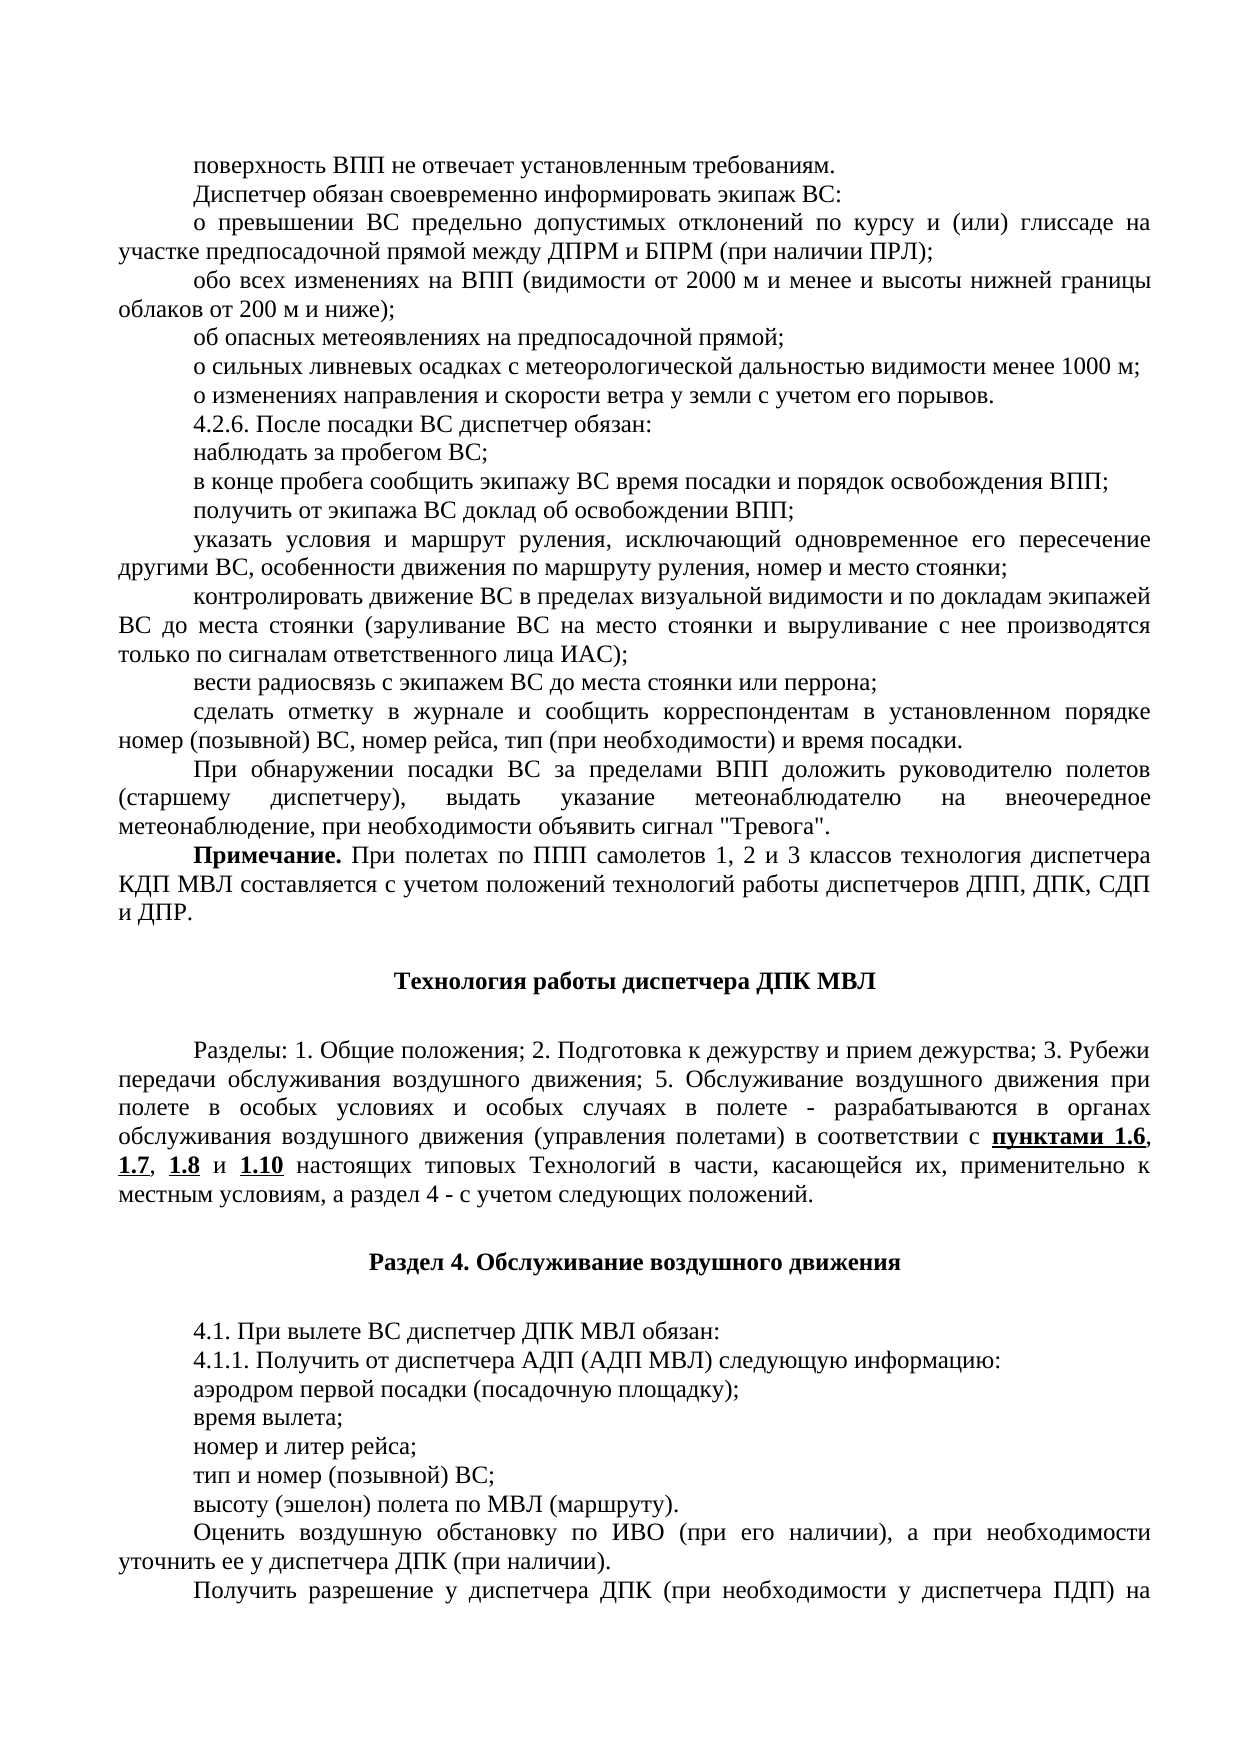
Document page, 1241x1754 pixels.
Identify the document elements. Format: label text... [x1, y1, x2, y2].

text тип и номер (позывной) ВС; [118, 1460, 1152, 1489]
text Оценить воздушную обстановку по ИВО (при его наличии), а при необходимости уточнить ее у диспетчера ДПК (при наличии). [118, 1517, 1152, 1575]
text контролировать движение ВС в пределах визуальной видимости и по докладам экипажей ВС до места стоянки (заруливание ВС на место стоянки и выруливание с нее производятся только по сигналам ответственного лица ИАС); [118, 581, 1152, 667]
text Разделы: 1. Общие положения; 2. Подготовка к дежурству и прием дежурства; 3. Рубежи передачи обслуживания воздушного движения; 5. Обслуживание воздушного движения при полете в особых условиях и особых случаях в полете - разрабатываются в органах обслуживания воздушного движения (управления полетами) в соответствии с пунктами 1.6, 1.7, 1.8 и 1.10 настоящих типовых Технологий в части, касающейся их, применительно к местным условиям, а раздел 4 - с учетом следующих положений. [118, 1035, 1152, 1207]
text обо всех изменениях на ВПП (видимости от 2000 м и менее и высоты нижней границы облаков от 200 м и ниже); [118, 265, 1152, 322]
text При обнаружении посадки ВС за пределами ВПП доложить руководителю полетов (старшему диспетчеру), выдать указание метеонаблюдателю на внеочередное метеонаблюдение, при необходимости объявить сигнал "Тревога". [118, 754, 1152, 840]
text аэродром первой посадки (посадочную площадку); [118, 1374, 1152, 1402]
text получить от экипажа ВС доклад об освобождении ВПП; [118, 495, 1152, 524]
text Получить разрешение у диспетчера ДПК (при необходимости у диспетчера ПДП) на [118, 1575, 1152, 1604]
text в конце пробега сообщить экипажу ВС время посадки и порядок освобождения ВПП; [118, 466, 1152, 495]
text сделать отметку в журнале и сообщить корреспондентам в установленном порядке номер (позывной) ВС, номер рейса, тип (при необходимости) и время посадки. [118, 696, 1152, 754]
text Примечание. При полетах по ППП самолетов 1, 2 и 3 классов технология диспетчера КДП МВЛ составляется с учетом положений технологий работы диспетчеров ДПП, ДПК, СДП и ДПР. [118, 840, 1152, 926]
subtitle Раздел 4. Обслуживание воздушного движения [118, 1247, 1152, 1276]
text высоту (эшелон) полета по МВЛ (маршруту). [118, 1489, 1152, 1517]
text указать условия и маршрут руления, исключающий одновременное его пересечение другими ВС, особенности движения по маршруту руления, номер и место стоянки; [118, 524, 1152, 581]
text 4.1.1. Получить от диспетчера АДП (АДП МВЛ) следующую информацию: [118, 1345, 1152, 1374]
text время вылета; [118, 1402, 1152, 1431]
text поверхность ВПП не отвечает установленным требованиям. [118, 150, 1152, 179]
text 4.1. При вылете ВС диспетчер ДПК МВЛ обязан: [118, 1316, 1152, 1345]
text о изменениях направления и скорости ветра у земли с учетом его порывов. [118, 380, 1152, 409]
subtitle Технология работы диспетчера ДПК МВЛ [118, 966, 1152, 995]
text о превышении ВС предельно допустимых отклонений по курсу и (или) глиссаде на участке предпосадочной прямой между ДПРМ и БПРМ (при наличии ПРЛ); [118, 207, 1152, 265]
text вести радиосвязь с экипажем ВС до места стоянки или перрона; [118, 667, 1152, 696]
text номер и литер рейса; [118, 1431, 1152, 1460]
text об опасных метеоявлениях на предпосадочной прямой; [118, 322, 1152, 351]
text 4.2.6. После посадки ВС диспетчер обязан: [118, 409, 1152, 437]
text Диспетчер обязан своевременно информировать экипаж ВС: [118, 179, 1152, 207]
text о сильных ливневых осадках с метеорологической дальностью видимости менее 1000 м; [118, 351, 1152, 380]
text наблюдать за пробегом ВС; [118, 437, 1152, 466]
